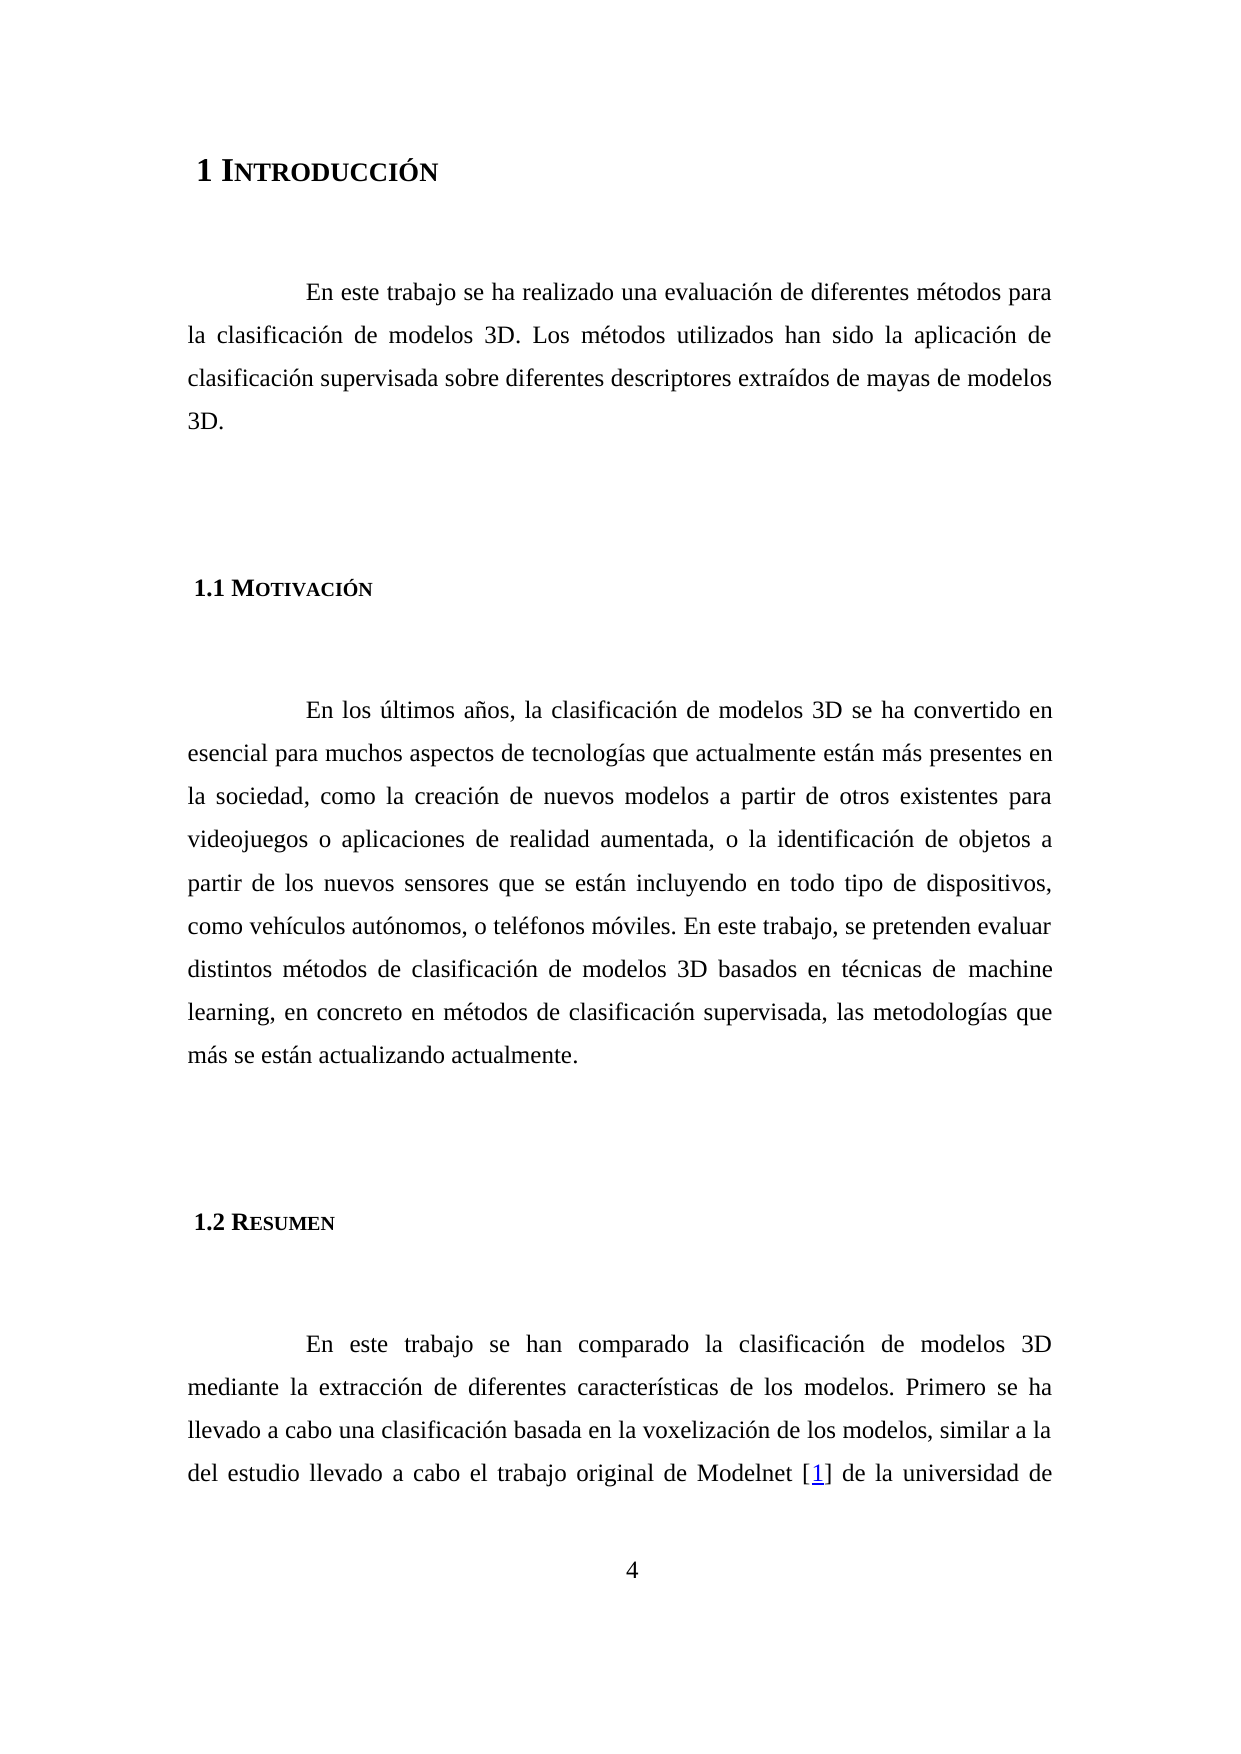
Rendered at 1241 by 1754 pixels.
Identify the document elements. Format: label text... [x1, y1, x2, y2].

text En este trabajo se han comparado la clasificación de modelos 3D mediante la extracción de diferentes características de los modelos. Primero se ha llevado a cabo una clasificación basada en la voxelización de los modelos, similar a la del estudio llevado a cabo el trabajo original de Modelnet [1] de la universidad de [187, 1329, 1053, 1487]
subtitle Motivación [187, 573, 949, 602]
subtitle Resumen [187, 1207, 949, 1236]
subtitle Introducción [187, 150, 1053, 188]
text En los últimos años, la clasificación de modelos 3D se ha convertido en esencial para muchos aspectos de tecnologías que actualmente están más presentes en la sociedad, como la creación de nuevos modelos a partir de otros existentes para videojuegos o aplicaciones de realidad aumentada, o la identificación de objetos a partir de los nuevos sensores que se están incluyendo en todo tipo de dispositivos, como vehículos autónomos, o teléfonos móviles. En este trabajo, se pretenden evaluar distintos métodos de clasificación de modelos 3D basados en técnicas de machine learning, en concreto en métodos de clasificación supervisada, las metodologías que más se están actualizando actualmente. [187, 695, 1053, 1069]
text En este trabajo se ha realizado una evaluación de diferentes métodos para la clasificación de modelos 3D. Los métodos utilizados han sido la aplicación de clasificación supervisada sobre diferentes descriptores extraídos de mayas de modelos 3D. [187, 277, 1053, 435]
